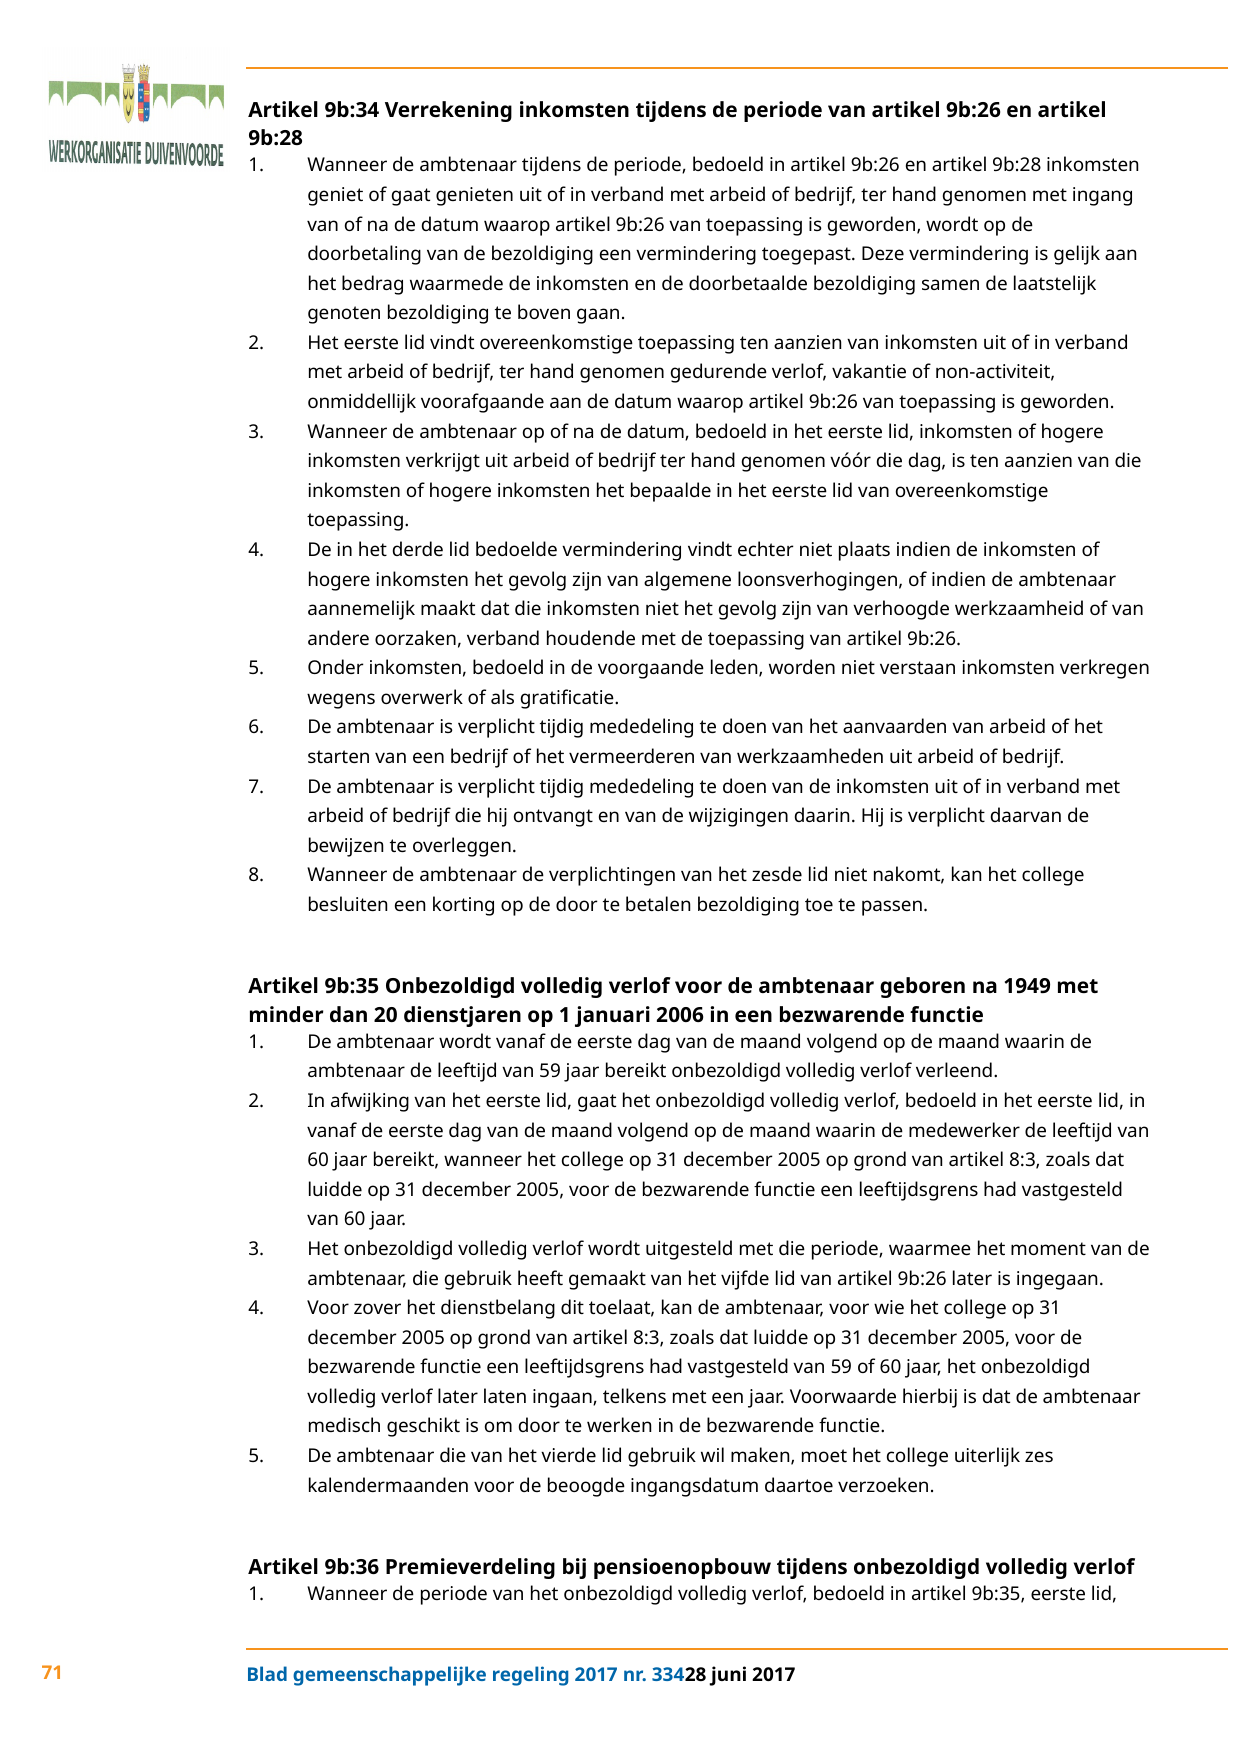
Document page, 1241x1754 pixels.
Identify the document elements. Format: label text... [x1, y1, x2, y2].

text Artikel 9b:35 Onbezoldigd volledig verlof voor de ambtenaar geboren na 1949 met minder dan 20 dienstjaren op 1 januari 2006 in een bezwarende functie [248, 971, 1152, 1028]
list Voor zover het dienstbelang dit toelaat, kan de ambtenaar, voor wie het college op 31 december 2005 op grond van artikel 8:3, zoals dat luidde op 31 december 2005, voor de bezwarende functie een leeftijdsgrens had vastgesteld van 59 of 60 jaar, het onbezoldigd volledig verlof later laten ingaan, telkens met een jaar. Voorwaarde hierbij is dat de ambtenaar medisch geschikt is om door te werken in de bezwarende functie. [248, 1294, 1152, 1438]
list De ambtenaar is verplicht tijdig mededeling te doen van de inkomsten uit of in verband met arbeid of bedrijf die hij ontvangt en van de wijzigingen daarin. Hij is verplicht daarvan de bewijzen te overleggen. [248, 773, 1152, 858]
list Wanneer de periode van het onbezoldigd volledig verlof, bedoeld in artikel 9b:35, eerste lid, [248, 1580, 1152, 1606]
text Artikel 9b:36 Premieverdeling bij pensioenopbouw tijdens onbezoldigd volledig verlof [248, 1552, 1152, 1580]
list Wanneer de ambtenaar op of na de datum, bedoeld in het eerste lid, inkomsten of hogere inkomsten verkrijgt uit arbeid of bedrijf ter hand genomen vóór die dag, is ten aanzien van die inkomsten of hogere inkomsten het bepaalde in het eerste lid van overeenkomstige toepassing. [248, 418, 1152, 532]
list De ambtenaar is verplicht tijdig mededeling te doen van het aanvaarden van arbeid of het starten van een bedrijf of het vermeerderen van werkzaamheden uit arbeid of bedrijf. [248, 714, 1152, 769]
list Onder inkomsten, bedoeld in de voorgaande leden, worden niet verstaan inkomsten verkregen wegens overwerk of als gratificatie. [248, 654, 1152, 710]
picture [41, 47, 231, 172]
list Het eerste lid vindt overeenkomstige toepassing ten aanzien van inkomsten uit of in verband met arbeid of bedrijf, ter hand genomen gedurende verlof, vakantie of non-activiteit, onmiddellijk voorafgaande aan de datum waarop artikel 9b:26 van toepassing is geworden. [248, 329, 1152, 414]
list In afwijking van het eerste lid, gaat het onbezoldigd volledig verlof, bedoeld in het eerste lid, in vanaf de eerste dag van de maand volgend op de maand waarin de medewerker de leeftijd van 60 jaar bereikt, wanneer het college op 31 december 2005 op grond van artikel 8:3, zoals dat luidde op 31 december 2005, voor de bezwarende functie een leeftijdsgrens had vastgesteld van 60 jaar. [248, 1087, 1152, 1231]
list De ambtenaar wordt vanaf de eerste dag van de maand volgend op de maand waarin de ambtenaar de leeftijd van 59 jaar bereikt onbezoldigd volledig verlof verleend. [248, 1028, 1152, 1083]
list Het onbezoldigd volledig verlof wordt uitgesteld met die periode, waarmee het moment van de ambtenaar, die gebruik heeft gemaakt van het vijfde lid van artikel 9b:26 later is ingegaan. [248, 1235, 1152, 1291]
list Wanneer de ambtenaar tijdens de periode, bedoeld in artikel 9b:26 en artikel 9b:28 inkomsten geniet of gaat genieten uit of in verband met arbeid of bedrijf, ter hand genomen met ingang van of na de datum waarop artikel 9b:26 van toepassing is geworden, wordt op de doorbetaling van de bezoldiging een vermindering toegepast. Deze vermindering is gelijk aan het bedrag waarmede de inkomsten en de doorbetaalde bezoldiging samen de laatstelijk genoten bezoldiging te boven gaan. [248, 152, 1152, 325]
text Artikel 9b:34 Verrekening inkomsten tijdens de periode van artikel 9b:26 en artikel 9b:28 [248, 95, 1152, 152]
list De in het derde lid bedoelde vermindering vindt echter niet plaats indien de inkomsten of hogere inkomsten het gevolg zijn van algemene loonsverhogingen, of indien de ambtenaar aannemelijk maakt dat die inkomsten niet het gevolg zijn van verhoogde werkzaamheid of van andere oorzaken, verband houdende met de toepassing van artikel 9b:26. [248, 536, 1152, 651]
list Wanneer de ambtenaar de verplichtingen van het zesde lid niet nakomt, kan het college besluiten een korting op de door te betalen bezoldiging toe te passen. [248, 862, 1152, 917]
list De ambtenaar die van het vierde lid gebruik wil maken, moet het college uiterlijk zes kalendermaanden voor de beoogde ingangsdatum daartoe verzoeken. [248, 1442, 1152, 1498]
